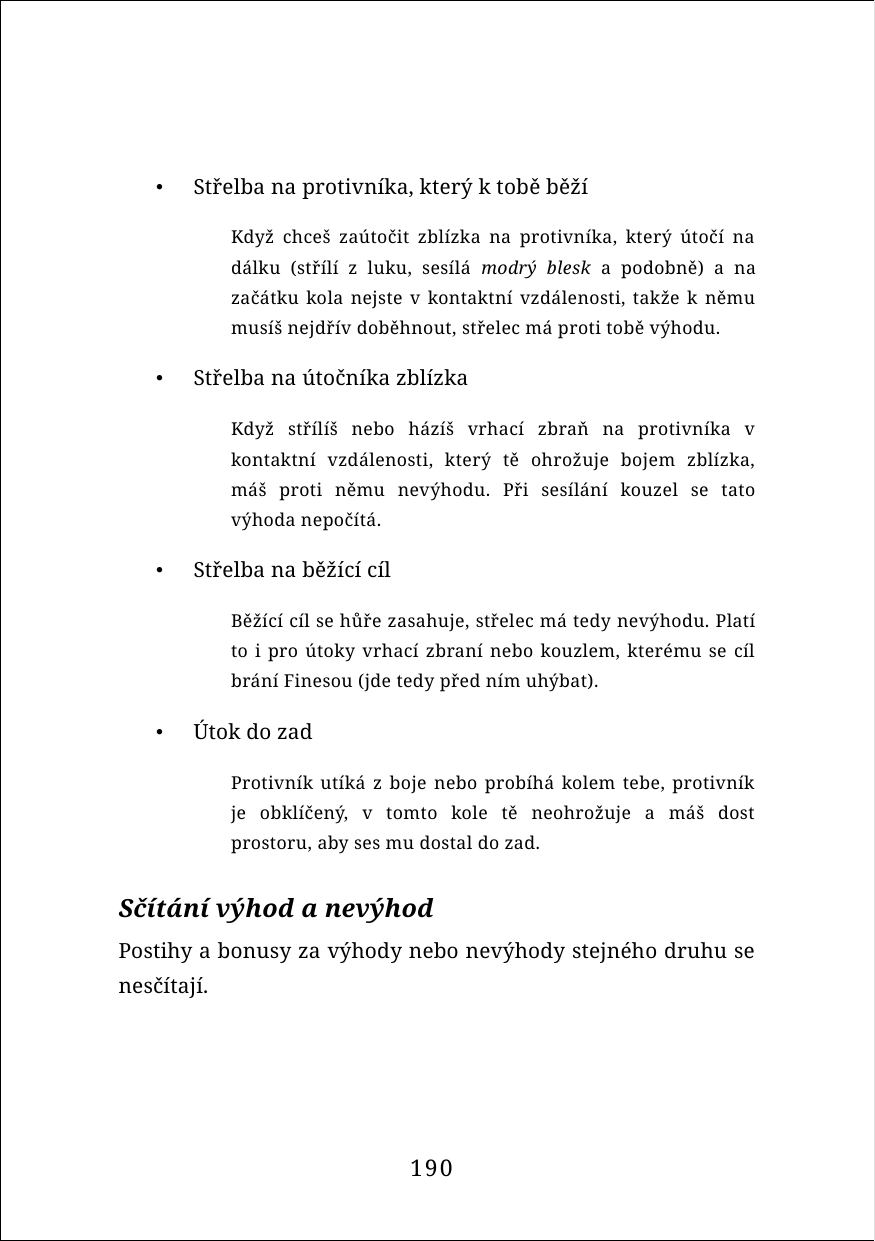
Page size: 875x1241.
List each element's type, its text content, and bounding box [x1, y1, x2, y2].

subtitle Sčítání výhod a nevýhod [118, 890, 756, 924]
list Střelba na běžící cíl [156, 555, 756, 584]
list Když chceš zaútočit zblízka na protivníka, který útočí na dálku (střílí z luku, sesílá modrý blesk a podobně) a na začátku kola nejste v kontaktní vzdálenosti, takže k němu musíš nejdřív doběhnout, střelec má proti tobě výhodu. [193, 225, 756, 340]
list Střelba na protivníka, který k tobě běží [156, 172, 756, 200]
list Protivník utíká z boje nebo probíhá kolem tebe, protivník je obklíčený, v tomto kole tě neohrožuje a máš dost prostoru, aby ses mu dostal do zad. [193, 770, 756, 855]
text Postihy a bonusy za výhody nebo nevýhody stejného druhu se nesčítají. [118, 936, 756, 1000]
list Střelba na útočníka zblízka [156, 363, 756, 392]
list Běžící cíl se hůře zasahuje, střelec má tedy nevýhodu. Platí to i pro útoky vrhací zbraní nebo kouzlem, kterému se cíl brání Finesou (jde tedy před ním uhýbat). [193, 608, 756, 693]
list Útok do zad [156, 717, 756, 745]
list Když střílíš nebo házíš vrhací zbraň na protivníka v kontaktní vzdálenosti, který tě ohrožuje bojem zblízka, máš proti němu nevýhodu. Při sesílání kouzel se tato výhoda nepočítá. [193, 417, 756, 532]
